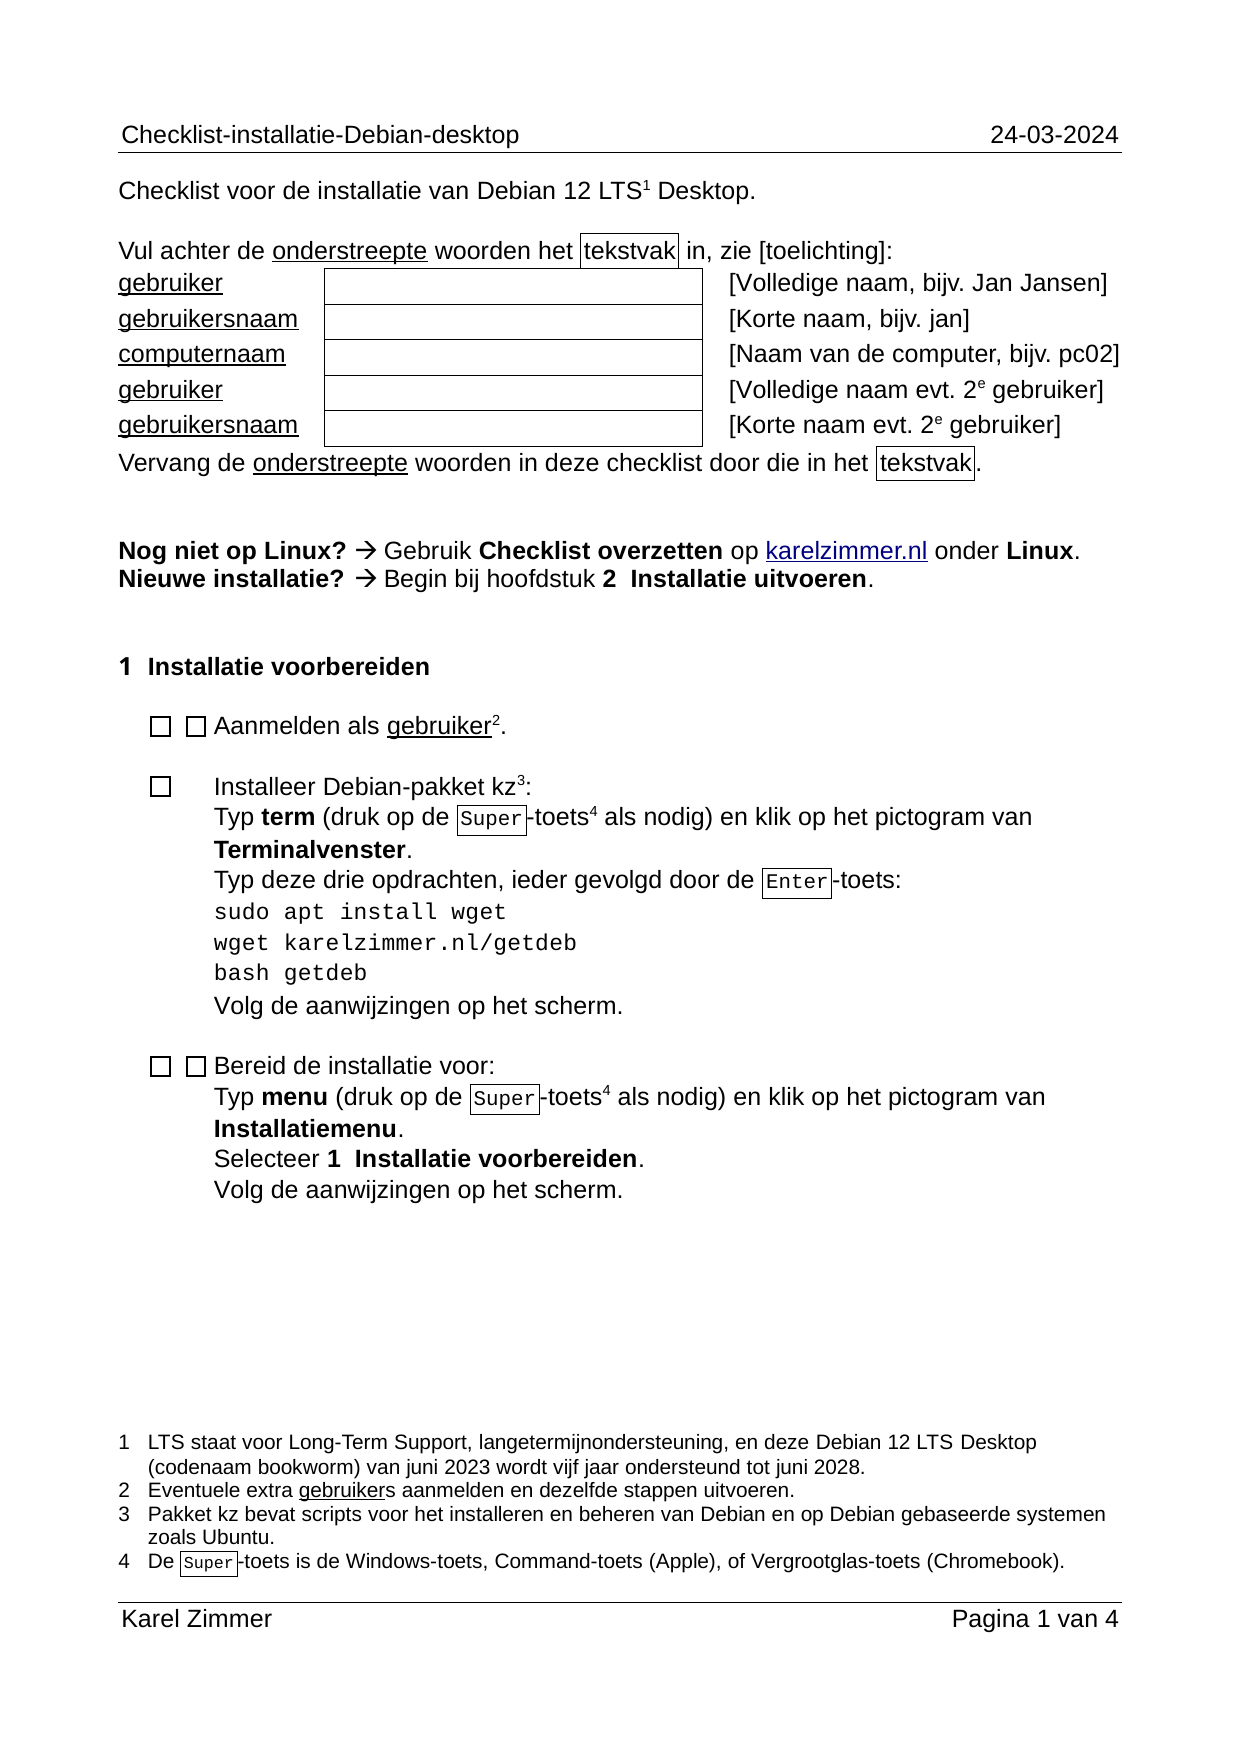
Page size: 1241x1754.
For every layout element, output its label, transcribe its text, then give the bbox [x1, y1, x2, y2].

table_header [142, 711, 177, 741]
text [Volledige naam evt. 2e gebruiker] [703, 375, 1122, 410]
table_cell Typ deze drie opdrachten, ieder gevolgd door de Enter-toets: [213, 865, 1122, 899]
table_cell [177, 772, 213, 802]
text COMPUTERNAAM [118, 339, 324, 375]
text Nog niet op Linux?  Gebruik Checklist overzetten op karelzimmer.nl onder Linux. [118, 537, 1122, 565]
table_cell Installeer Debian-pakket kz: [213, 772, 1122, 802]
table_cell Typ term (druk op de Super-toets als nodig) en klik op het pictogram van Terminalvenster. [213, 802, 1122, 865]
text gebruikersnaam [118, 304, 324, 339]
table_cell [142, 772, 177, 802]
text tekstvak [581, 234, 678, 268]
table_cell [118, 930, 142, 960]
table_cell [118, 1175, 142, 1205]
table_cell [177, 1144, 213, 1174]
table_cell [142, 1021, 177, 1051]
table_cell [177, 930, 213, 960]
text GEBRUIKERSNaaM [118, 410, 324, 446]
table_cell [213, 1021, 1122, 1051]
table_cell [177, 1021, 213, 1051]
table_cell [142, 1144, 177, 1174]
table_cell [177, 741, 213, 772]
table_cell [142, 1081, 177, 1144]
table_cell Volg de aanwijzingen op het scherm. [213, 1175, 1122, 1205]
table_cell sudo apt install wget [213, 900, 1122, 930]
table_cell Typ menu (druk op de Super-toets4 als nodig) en klik op het pictogram van Installatiemenu. [213, 1081, 1122, 1144]
table_cell [118, 802, 142, 865]
text GEBRUIKER [118, 268, 324, 304]
table_cell [142, 930, 177, 960]
table_cell [142, 1051, 177, 1081]
table_cell Volg de aanwijzingen op het scherm. [213, 991, 1122, 1021]
text Checklist voor de installatie van Debian 12 LTS Desktop. [118, 177, 1122, 205]
table_cell wget karelzimmer.nl/getdeb [213, 930, 1122, 960]
table_cell [213, 741, 1122, 772]
text [Korte naam, bijv. jan] [703, 304, 1122, 339]
table_cell [118, 1051, 142, 1081]
table_cell [177, 1081, 213, 1144]
table_cell [118, 991, 142, 1021]
table_cell [118, 1081, 142, 1144]
text tekstvak [877, 447, 974, 480]
table_header [177, 711, 213, 741]
table_cell [118, 772, 142, 802]
text Nieuwe installatie?  Begin bij hoofdstuk 2 Installatie uitvoeren. [118, 565, 1122, 593]
table_header Aanmelden als gebruiker. [213, 711, 1122, 741]
text GEBRUIKER [118, 375, 324, 410]
table_cell [177, 900, 213, 930]
list Installatie voorbereiden [118, 649, 1122, 683]
table_cell [177, 1175, 213, 1205]
table_cell bash getdeb [213, 960, 1122, 991]
table_cell [118, 741, 142, 772]
table_cell [177, 991, 213, 1021]
table_cell [142, 1175, 177, 1205]
table_cell Selecteer 1 Installatie voorbereiden. [213, 1144, 1122, 1174]
table_cell [177, 960, 213, 991]
text [Korte naam evt. 2e gebruiker] [703, 410, 1122, 446]
table_cell [142, 865, 177, 899]
table_cell [142, 900, 177, 930]
table_header [118, 711, 142, 741]
table_cell [118, 960, 142, 991]
text . [975, 446, 1122, 481]
table_cell [142, 802, 177, 865]
text Vul achter de ONDERSTREEPTE woorden het [118, 233, 580, 268]
table_cell [118, 865, 142, 899]
text Vervang de ONDERSTREEPTE woorden in deze checklist door die in het [118, 446, 876, 481]
table_cell [118, 1021, 142, 1051]
table_cell [177, 865, 213, 899]
text LTS staat voor Long-Term Support, langetermijnondersteuning, en deze Debian 12 LTS Desktop (codenaam bookworm) van juni 2023 wordt vijf jaar ondersteund tot juni 2028. [118, 1427, 1122, 1479]
table_cell [177, 802, 213, 865]
text [Volledige naam, bijv. Jan Jansen] [703, 268, 1122, 304]
table_cell [142, 741, 177, 772]
table_cell Bereid de installatie voor: [213, 1051, 1122, 1081]
table_cell [118, 900, 142, 930]
table_cell [142, 960, 177, 991]
text in, zie [toelichting]: [679, 233, 1122, 268]
text [Naam van de computer, bijv. pc02] [703, 339, 1122, 375]
table_cell [177, 1051, 213, 1081]
table_cell [142, 991, 177, 1021]
table_cell [118, 1144, 142, 1174]
